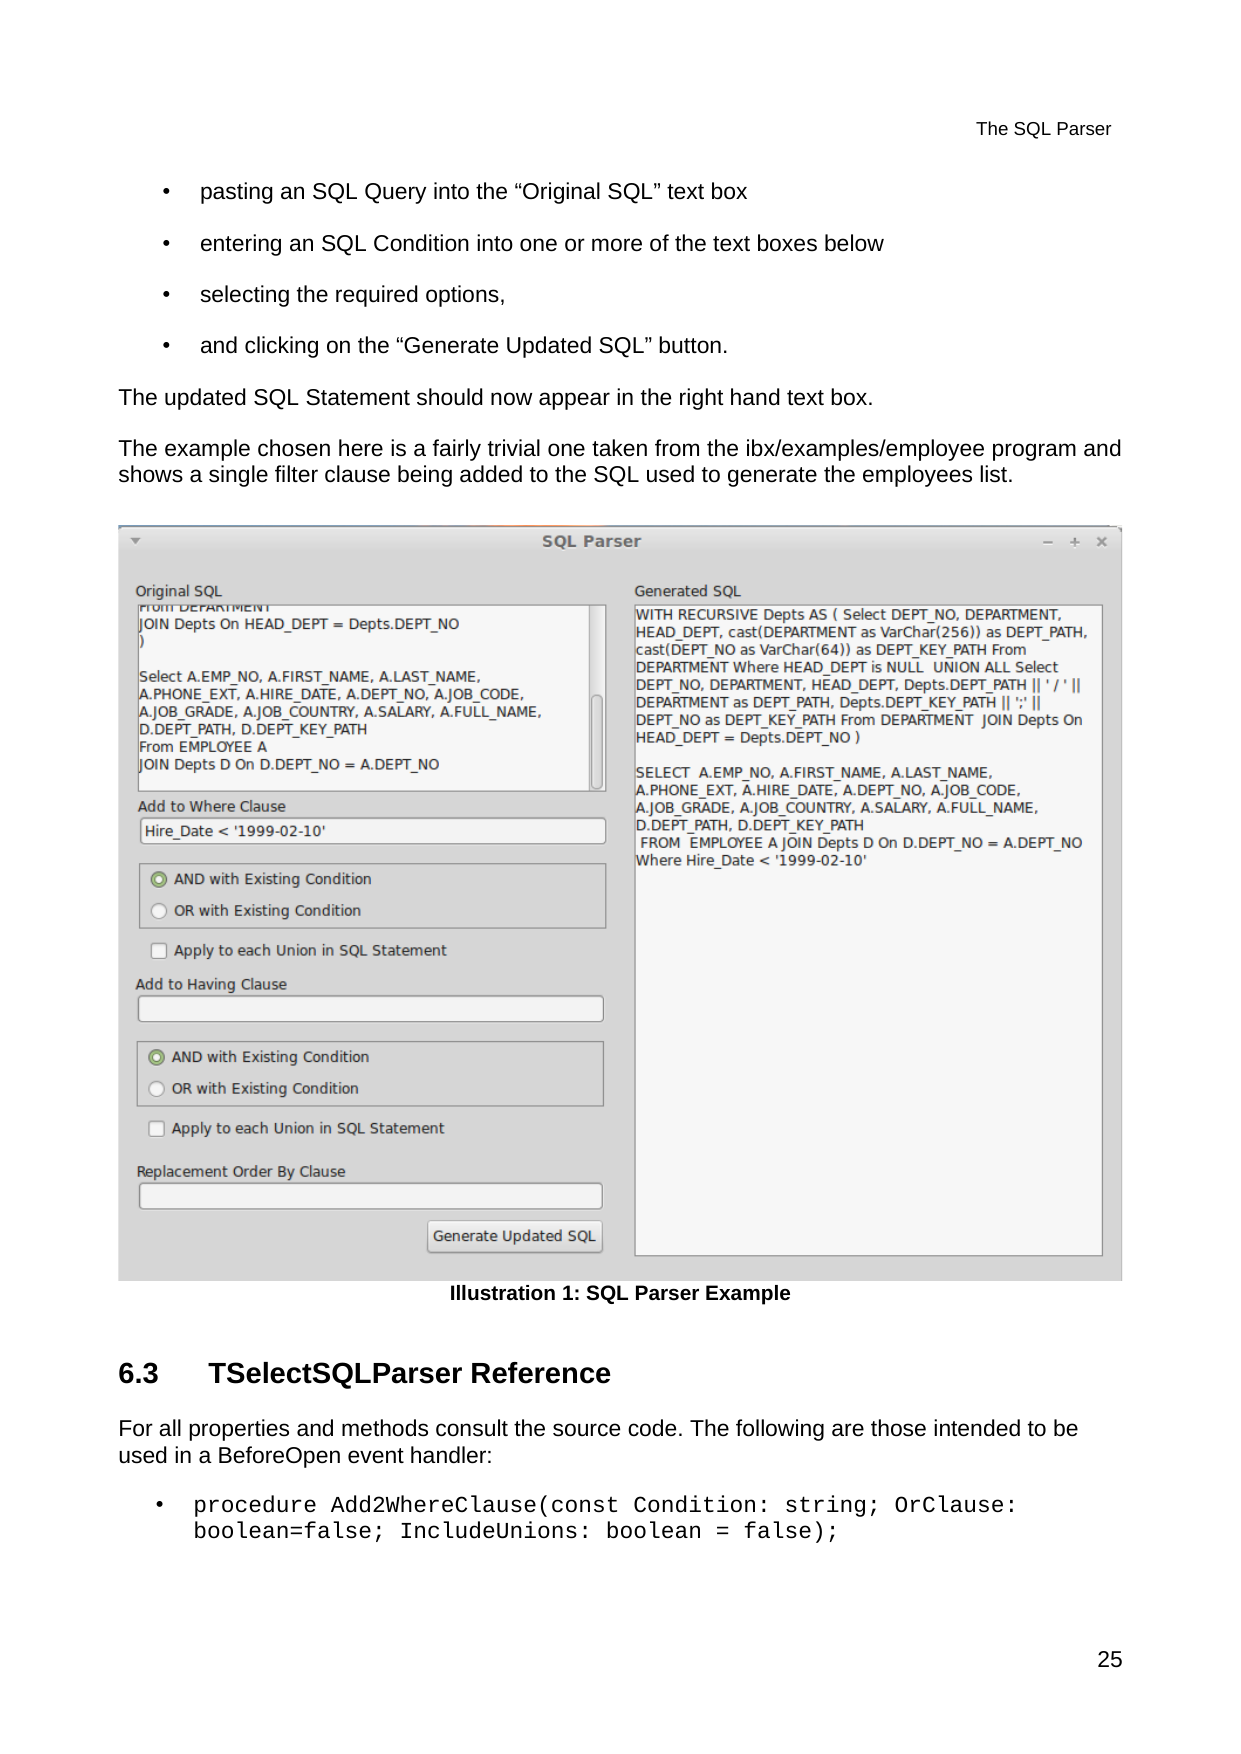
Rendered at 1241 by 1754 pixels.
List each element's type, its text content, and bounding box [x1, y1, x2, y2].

list procedure Add2WhereClause(const Condition: string; OrClause: boolean=false; IncludeUnions: boolean = false); [156, 1493, 1122, 1545]
text The updated SQL Statement should now appear in the right hand text box. [118, 383, 1122, 410]
list pasting an SQL Query into the “Original SQL” text box [162, 178, 1122, 204]
subtitle TSelectSQLParser Reference [118, 1356, 1122, 1390]
list entering an SQL Condition into one or more of the text boxes below [162, 229, 1122, 256]
text For all properties and methods consult the source code. The following are those intended to be used in a BeforeOpen event handler: [118, 1415, 1122, 1468]
text The example chosen here is a fairly trivial one taken from the ibx/examples/employee program and shows a single filter clause being added to the SQL used to generate the employees list. [118, 435, 1122, 488]
picture [118, 525, 1123, 1281]
text Illustration 1: SQL Parser Example [118, 1281, 1122, 1305]
list selecting the required options, [162, 281, 1122, 307]
list and clicking on the “Generate Updated SQL” button. [162, 332, 1122, 358]
